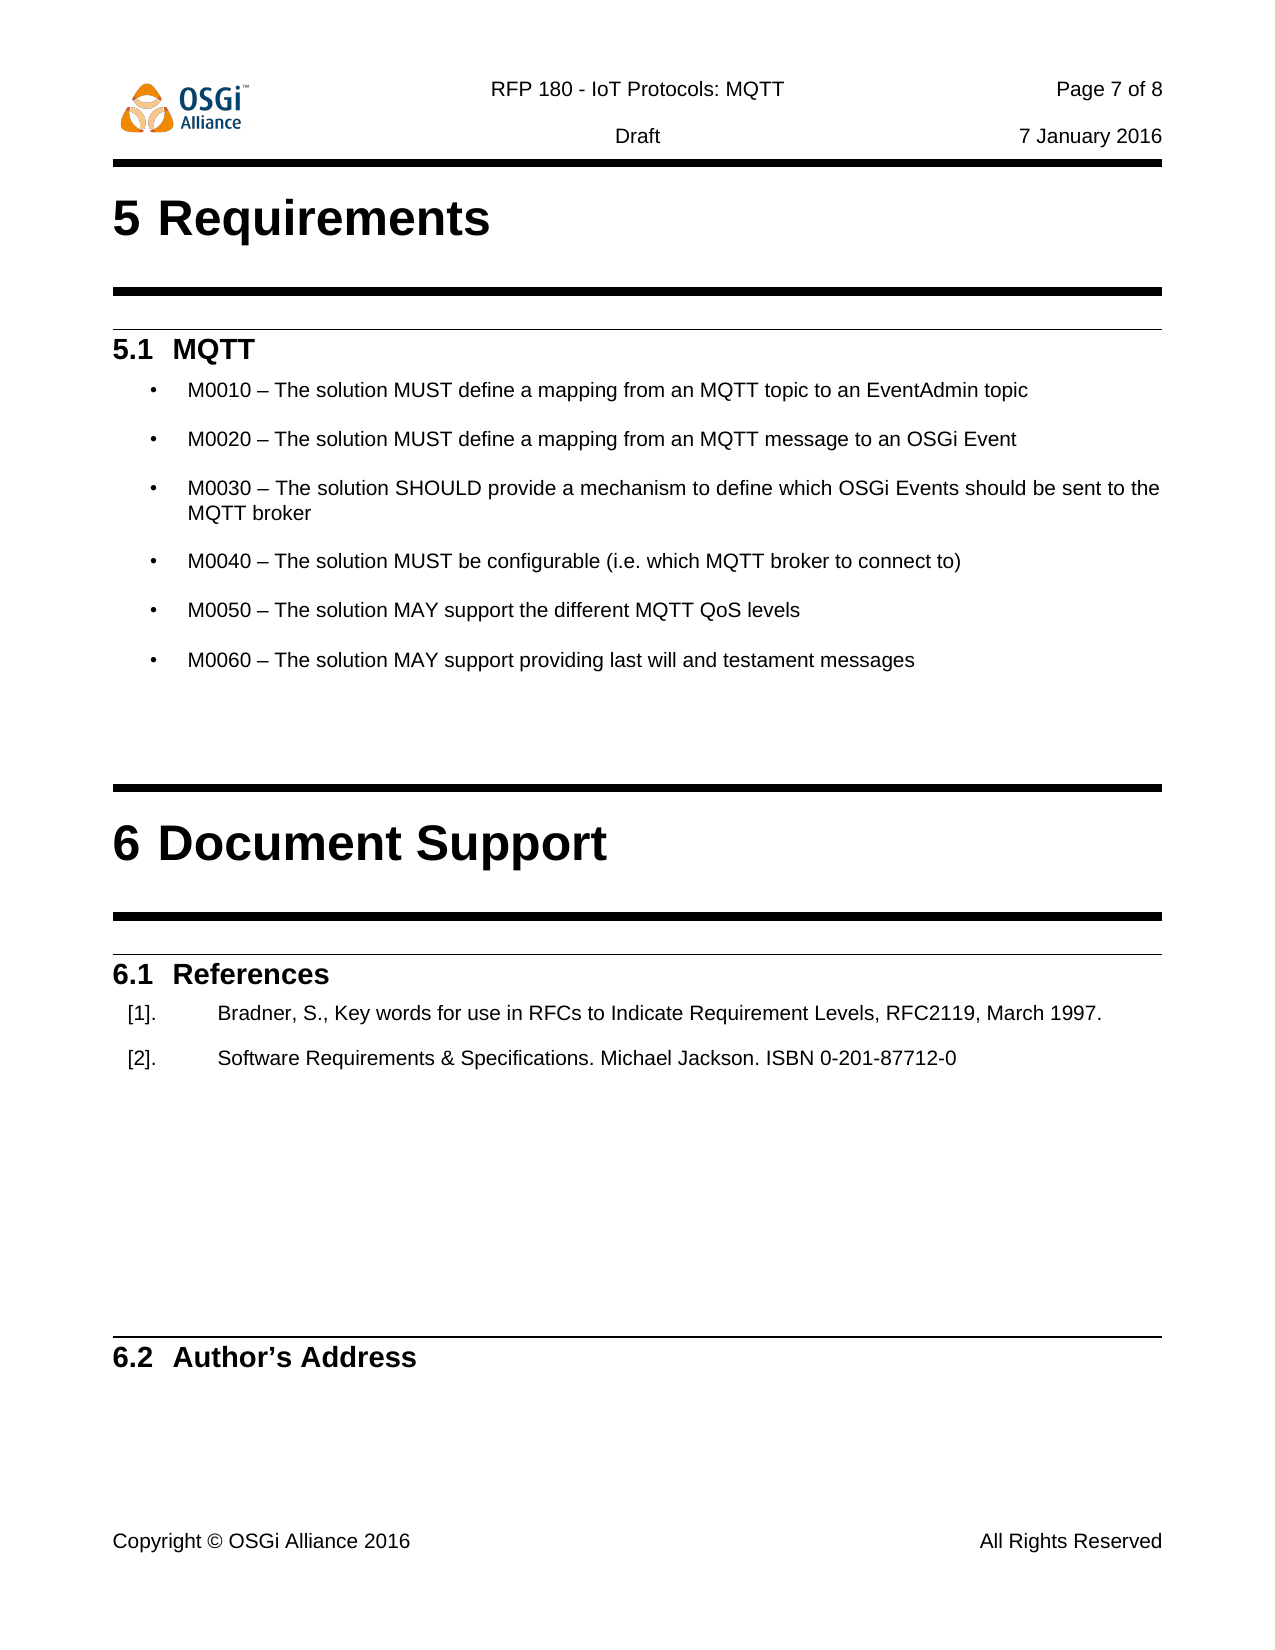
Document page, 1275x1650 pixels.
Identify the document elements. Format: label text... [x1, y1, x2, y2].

list Bradner, S., Key words for use in RFCs to Indicate Requirement Levels, RFC2119, March 1997. [127, 1001, 1162, 1025]
list M0050 – The solution MAY support the different MQTT QoS levels [150, 598, 1162, 622]
list M0040 – The solution MUST be configurable (i.e. which MQTT broker to connect to) [150, 549, 1162, 573]
list M0030 – The solution SHOULD provide a mechanism to define which OSGi Events should be sent to the MQTT broker [150, 476, 1162, 524]
subtitle Document Support [112, 785, 1162, 921]
list M0020 – The solution MUST define a mapping from an MQTT message to an OSGi Event [150, 427, 1162, 451]
list M0010 – The solution MUST define a mapping from an MQTT topic to an EventAdmin topic [150, 378, 1162, 402]
picture [113, 76, 257, 140]
subtitle MQTT [112, 330, 1162, 366]
subtitle Author’s Address [112, 1337, 1162, 1373]
list M0060 – The solution MAY support providing last will and testament messages [150, 647, 1162, 671]
subtitle Requirements [112, 160, 1162, 296]
subtitle References [112, 955, 1162, 991]
list Software Requirements & Specifications. Michael Jackson. ISBN 0-201-87712-0 [127, 1046, 1162, 1070]
